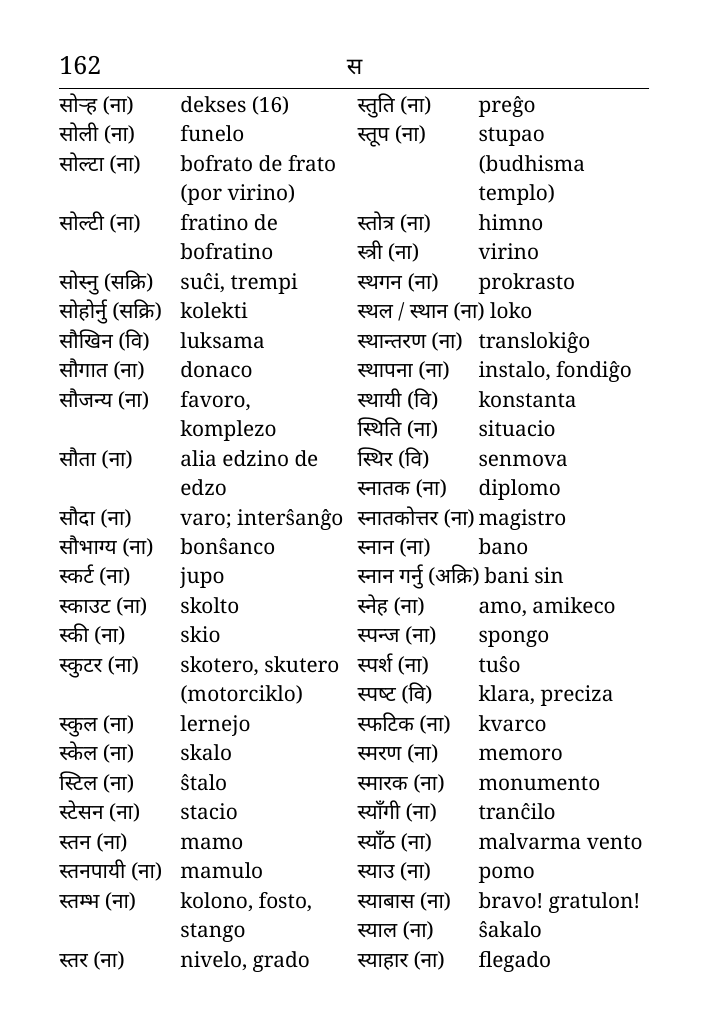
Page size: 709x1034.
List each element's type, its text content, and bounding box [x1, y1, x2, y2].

text सोल्टा (ना) bofrato de frato (por virino) [59, 148, 351, 207]
text स्नातक (ना) diplomo [357, 472, 649, 501]
text स्तर (ना) nivelo, grado [59, 943, 351, 973]
text स्तूप (ना) stupao (budhisma templo) [357, 118, 649, 207]
text स्पष्ट (वि) klara, preciza [357, 678, 649, 708]
text स्याबास (ना) bravo! gratulon! [357, 884, 649, 914]
text स्कुटर (ना) skotero, skutero (motorciklo) [59, 649, 351, 708]
text सोर्‍ह (ना) dekses (16) [59, 89, 351, 118]
text स्मारक (ना) monumento [357, 767, 649, 796]
text स्तन (ना) mamo [59, 826, 351, 855]
text स्तुति (ना) preĝo [357, 89, 649, 118]
text स्थल / स्थान (ना) loko [357, 295, 649, 324]
text स्काउट (ना) skolto [59, 590, 351, 619]
text स्पन्ज (ना) spongo [357, 619, 649, 649]
text स्कर्ट (ना) jupo [59, 560, 351, 590]
text स्याँठ (ना) malvarma vento [357, 826, 649, 855]
text सौता (ना) alia edzino de edzo [59, 442, 351, 501]
text सोहोर्नु (सक्रि) kolekti [59, 295, 351, 324]
text स्तनपायी (ना) mamulo [59, 855, 351, 884]
text स्थान्तरण (ना) translokiĝo [357, 324, 649, 354]
text स्तोत्र (ना) himno [357, 207, 649, 236]
text सोली (ना) funelo [59, 118, 351, 148]
text स्याउ (ना) pomo [357, 855, 649, 884]
text स्मरण (ना) memoro [357, 737, 649, 767]
text स्नेह (ना) amo, amikeco [357, 590, 649, 619]
text स्थापना (ना) instalo, fondiĝo [357, 354, 649, 383]
text सौखिन (वि) luksama [59, 324, 351, 354]
text स्नान (ना) bano [357, 531, 649, 560]
text स्नातकोत्तर (ना) magistro [357, 501, 649, 531]
text स्याल (ना) ŝakalo [357, 914, 649, 943]
text स्नान गर्नु (अक्रि) bani sin [357, 560, 649, 590]
text सौदा (ना) varo; interŝanĝo [59, 501, 351, 531]
text स्टेसन (ना) stacio [59, 796, 351, 826]
text सोल्टी (ना) fratino de bofratino [59, 207, 351, 266]
text स्त्री (ना) virino [357, 236, 649, 266]
text स्कुल (ना) lernejo [59, 708, 351, 737]
text स्फटिक (ना) kvarco [357, 708, 649, 737]
text स्थिर (वि) senmova [357, 442, 649, 472]
text स्टिल (ना) ŝtalo [59, 767, 351, 796]
text स्की (ना) skio [59, 619, 351, 649]
text सौजन्य (ना) favoro, komplezo [59, 383, 351, 442]
text स्तम्भ (ना) kolono, fosto, stango [59, 884, 351, 943]
text स्थायी (वि) konstanta [357, 383, 649, 413]
text स्केल (ना) skalo [59, 737, 351, 767]
text स्याँगी (ना) tranĉilo [357, 796, 649, 826]
text स्थिति (ना) situacio [357, 413, 649, 442]
text सौगात (ना) donaco [59, 354, 351, 383]
text स्पर्श (ना) tuŝo [357, 649, 649, 678]
text स्याहार (ना) flegado [357, 943, 649, 973]
text स्थगन (ना) prokrasto [357, 266, 649, 295]
text सौभाग्य (ना) bonŝanco [59, 531, 351, 560]
text सोस्नु (सक्रि) suĉi, trempi [59, 266, 351, 295]
